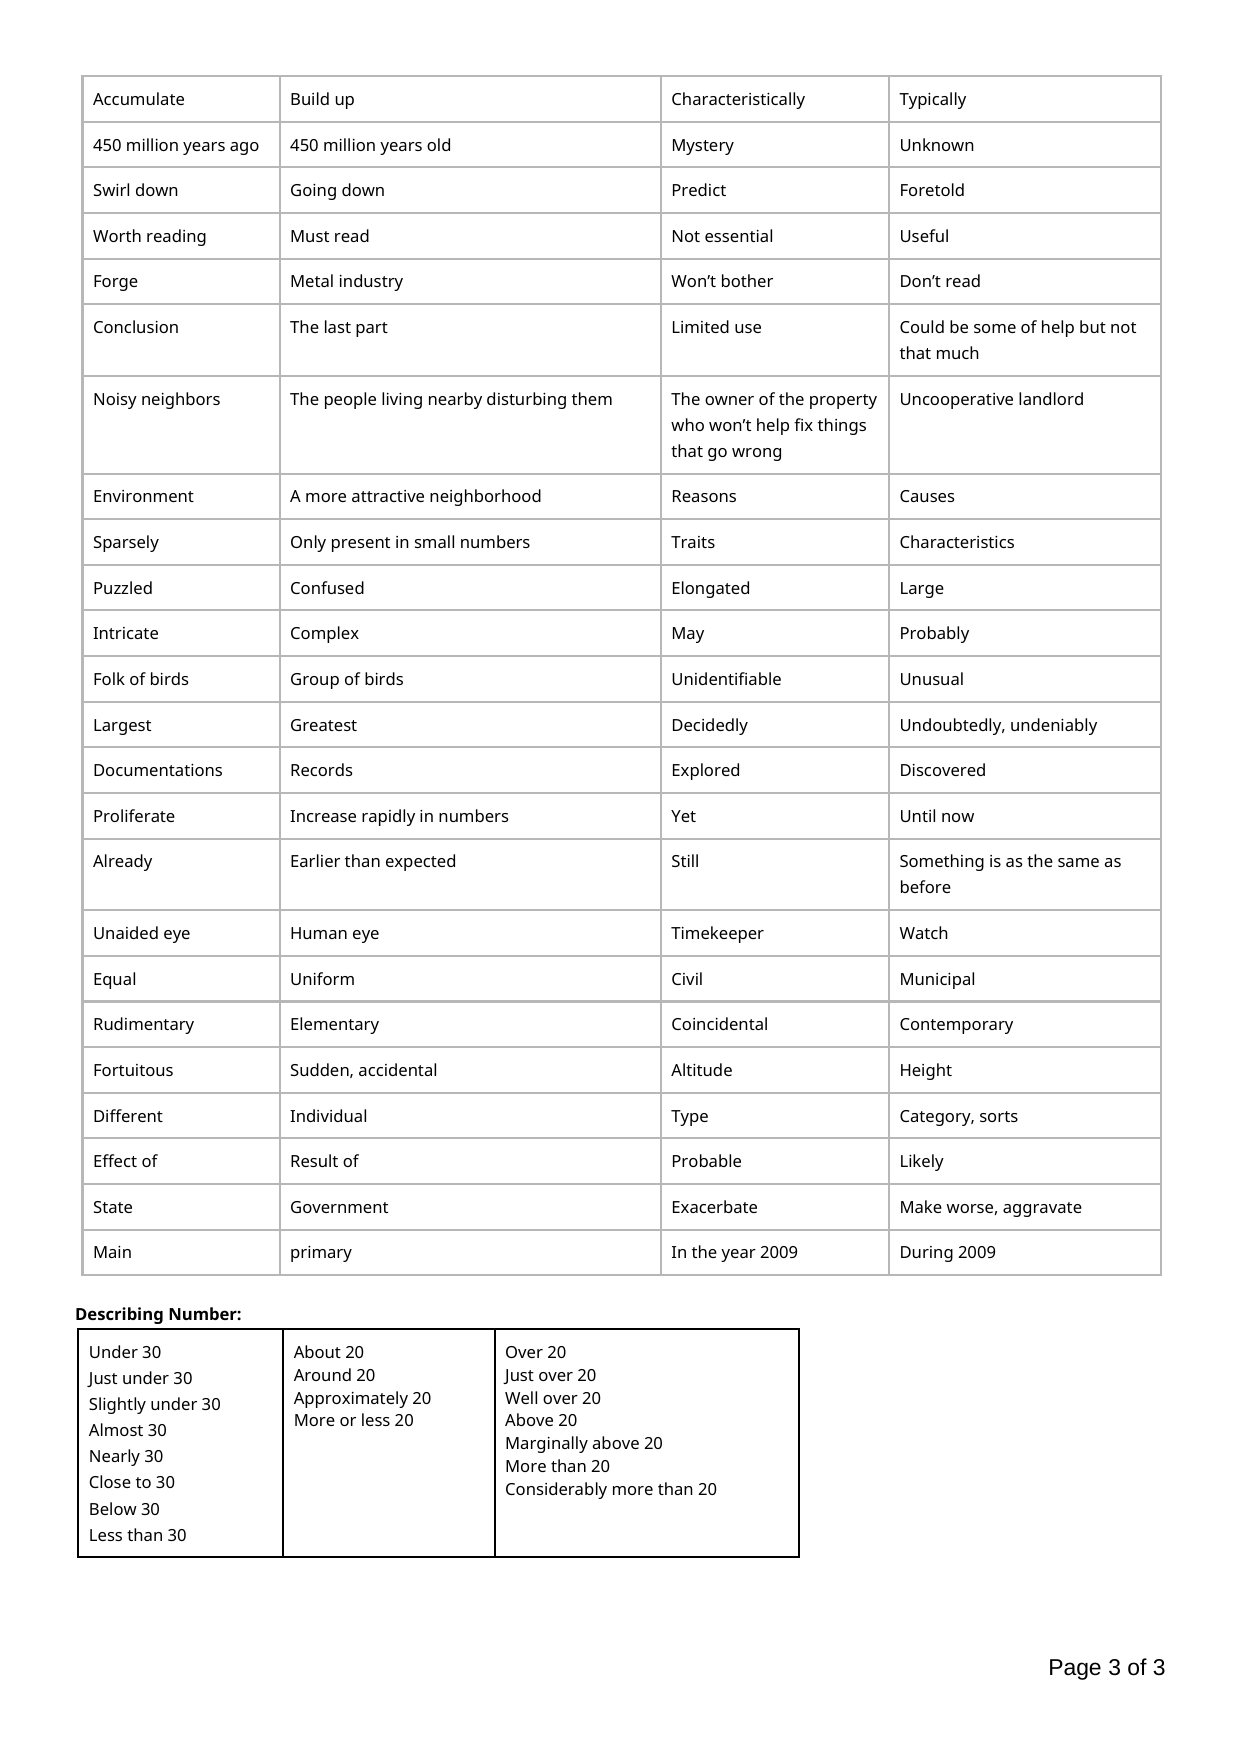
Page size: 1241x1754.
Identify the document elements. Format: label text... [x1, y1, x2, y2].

table_cell The owner of the property who won’t help fix things that go wrong [662, 377, 888, 472]
table_cell Worth reading [84, 214, 279, 257]
table_cell Decidedly [662, 703, 888, 746]
table_cell Complex [281, 611, 660, 655]
table_cell In the year 2009 [662, 1231, 888, 1274]
table_cell Unidentifiable [662, 657, 888, 701]
table_cell The people living nearby disturbing them [281, 377, 660, 472]
table_cell Height [890, 1048, 1160, 1092]
table_cell Unusual [890, 657, 1160, 701]
table_cell Make worse, aggravate [890, 1185, 1160, 1228]
table_cell Largest [84, 703, 279, 746]
table_cell Characteristically [662, 77, 888, 121]
table_cell Typically [890, 77, 1160, 121]
table_cell Reasons [662, 475, 888, 518]
table_cell Not essential [662, 214, 888, 257]
table_cell Uncooperative landlord [890, 377, 1160, 472]
table_cell Rudimentary [84, 1003, 279, 1046]
table_cell Government [281, 1185, 660, 1228]
table_cell Could be some of help but not that much [890, 305, 1160, 375]
table_cell Uniform [281, 957, 660, 1000]
table_cell Confused [281, 566, 660, 609]
table_cell Records [281, 748, 660, 792]
table_cell Probably [890, 611, 1160, 655]
table_cell primary [281, 1231, 660, 1274]
table_cell Sudden, accidental [281, 1048, 660, 1092]
table_cell Environment [84, 475, 279, 518]
table_cell Something is as the same as before [890, 840, 1160, 909]
table_cell Puzzled [84, 566, 279, 609]
table_cell Explored [662, 748, 888, 792]
table_cell Group of birds [281, 657, 660, 701]
table_cell Foretold [890, 168, 1160, 212]
table_cell 450 million years ago [84, 123, 279, 166]
table_cell Equal [84, 957, 279, 1000]
table_cell Greatest [281, 703, 660, 746]
table_cell Individual [281, 1094, 660, 1137]
table_cell State [84, 1185, 279, 1228]
table_cell Proliferate [84, 794, 279, 837]
table_cell Coincidental [662, 1003, 888, 1046]
table_cell During 2009 [890, 1231, 1160, 1274]
table_cell Elongated [662, 566, 888, 609]
table_cell Contemporary [890, 1003, 1160, 1046]
table_cell Folk of birds [84, 657, 279, 701]
table_cell Increase rapidly in numbers [281, 794, 660, 837]
table_cell Likely [890, 1139, 1160, 1183]
table_cell Don’t read [890, 260, 1160, 303]
table_cell Documentations [84, 748, 279, 792]
table_cell The last part [281, 305, 660, 375]
table_cell Intricate [84, 611, 279, 655]
table_cell Already [84, 840, 279, 909]
table_cell Characteristics [890, 520, 1160, 564]
table_cell Noisy neighbors [84, 377, 279, 472]
table_cell Fortuitous [84, 1048, 279, 1092]
table_cell Limited use [662, 305, 888, 375]
table_cell Useful [890, 214, 1160, 257]
table_cell A more attractive neighborhood [281, 475, 660, 518]
table_cell Timekeeper [662, 911, 888, 955]
table_cell 450 million years old [281, 123, 660, 166]
table_cell Accumulate [84, 77, 279, 121]
table_cell Build up [281, 77, 660, 121]
table_cell May [662, 611, 888, 655]
table_cell Conclusion [84, 305, 279, 375]
table_cell Until now [890, 794, 1160, 837]
table_cell Won’t bother [662, 260, 888, 303]
table_cell Municipal [890, 957, 1160, 1000]
table_header Over 20 Just over 20 Well over 20 Above 20 Marginally above 20 More than 20 Considerably more than 20 [496, 1330, 798, 1556]
table_cell Traits [662, 520, 888, 564]
table_cell Elementary [281, 1003, 660, 1046]
table_cell Human eye [281, 911, 660, 955]
table_cell Causes [890, 475, 1160, 518]
table_cell Different [84, 1094, 279, 1137]
table_cell Main [84, 1231, 279, 1274]
table_cell Swirl down [84, 168, 279, 212]
table_cell Mystery [662, 123, 888, 166]
table_cell Still [662, 840, 888, 909]
table_cell Civil [662, 957, 888, 1000]
table_cell Going down [281, 168, 660, 212]
table_header Under 30 Just under 30 Slightly under 30 Almost 30 Nearly 30 Close to 30 Below 30 Less than 30 [79, 1330, 282, 1556]
table_cell Category, sorts [890, 1094, 1160, 1137]
table_cell Unaided eye [84, 911, 279, 955]
table_cell Discovered [890, 748, 1160, 792]
table_cell Unknown [890, 123, 1160, 166]
table_header About 20 Around 20 Approximately 20 More or less 20 [284, 1330, 494, 1556]
text Describing Number: [75, 1302, 1165, 1325]
table_cell Predict [662, 168, 888, 212]
table_cell Exacerbate [662, 1185, 888, 1228]
table_cell Undoubtedly, undeniably [890, 703, 1160, 746]
table_cell Yet [662, 794, 888, 837]
table_cell Large [890, 566, 1160, 609]
table_cell Earlier than expected [281, 840, 660, 909]
table_cell Only present in small numbers [281, 520, 660, 564]
table_cell Altitude [662, 1048, 888, 1092]
table_cell Metal industry [281, 260, 660, 303]
table_cell Probable [662, 1139, 888, 1183]
table_cell Must read [281, 214, 660, 257]
table_cell Effect of [84, 1139, 279, 1183]
table_cell Sparsely [84, 520, 279, 564]
table_cell Result of [281, 1139, 660, 1183]
table_cell Type [662, 1094, 888, 1137]
table_cell Forge [84, 260, 279, 303]
table_cell Watch [890, 911, 1160, 955]
